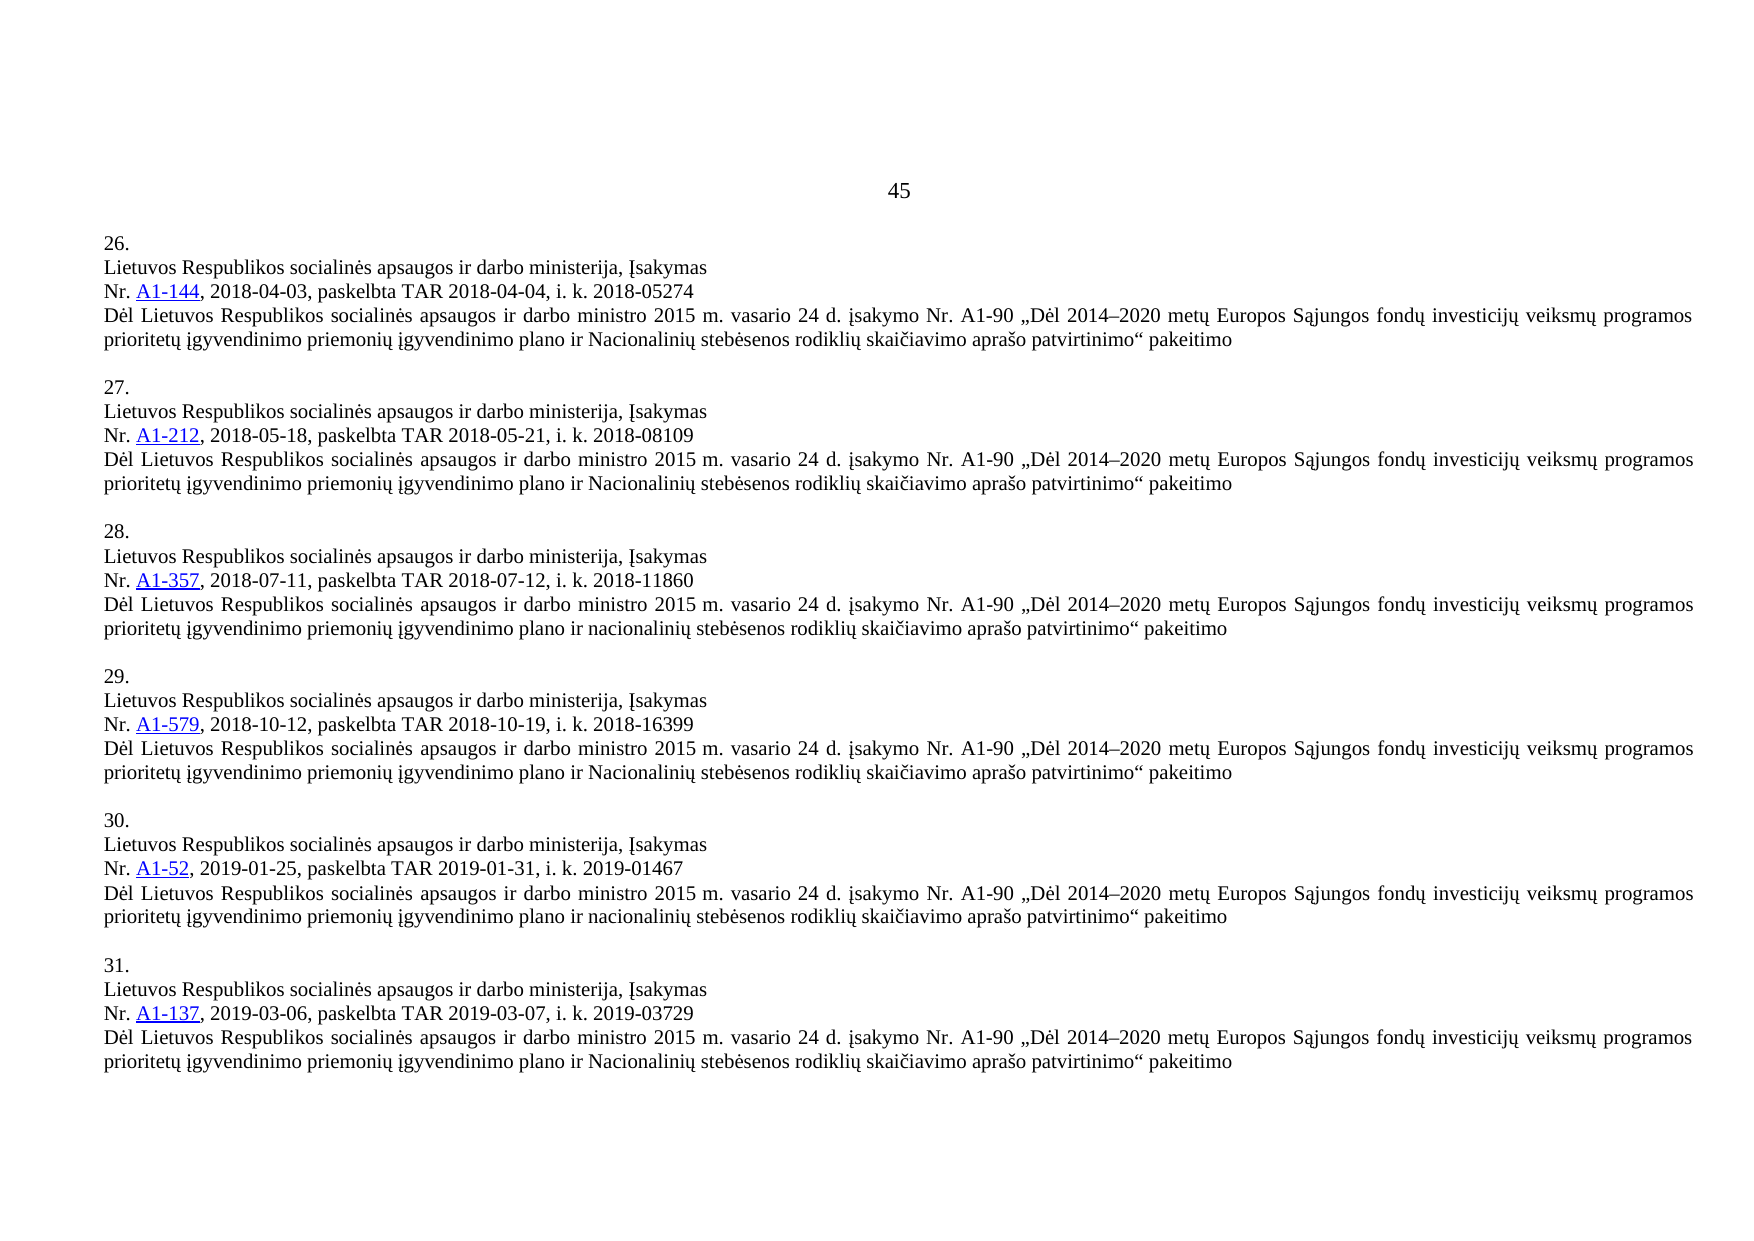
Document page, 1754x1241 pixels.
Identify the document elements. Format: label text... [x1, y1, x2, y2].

text Dėl Lietuvos Respublikos socialinės apsaugos ir darbo ministro 2015 m. vasario 24 d. įsakymo Nr. A1-90 „Dėl 2014–2020 metų Europos Sąjungos fondų investicijų veiksmų programos prioritetų įgyvendinimo priemonių įgyvendinimo plano ir Nacionalinių stebėsenos rodiklių skaičiavimo aprašo patvirtinimo“ pakeitimo [103, 303, 1695, 351]
text Lietuvos Respublikos socialinės apsaugos ir darbo ministerija, Įsakymas [103, 399, 1695, 423]
text Nr. A1-357, 2018-07-11, paskelbta TAR 2018-07-12, i. k. 2018-11860 [103, 568, 1695, 592]
text Nr. A1-52, 2019-01-25, paskelbta TAR 2019-01-31, i. k. 2019-01467 [103, 856, 1695, 880]
text Nr. A1-212, 2018-05-18, paskelbta TAR 2018-05-21, i. k. 2018-08109 [103, 423, 1695, 447]
text Nr. A1-144, 2018-04-03, paskelbta TAR 2018-04-04, i. k. 2018-05274 [103, 279, 1695, 303]
text Lietuvos Respublikos socialinės apsaugos ir darbo ministerija, Įsakymas [103, 977, 1695, 1001]
text 27. [103, 375, 1695, 399]
text Lietuvos Respublikos socialinės apsaugos ir darbo ministerija, Įsakymas [103, 688, 1695, 712]
text Dėl Lietuvos Respublikos socialinės apsaugos ir darbo ministro 2015 m. vasario 24 d. įsakymo Nr. A1-90 „Dėl 2014–2020 metų Europos Sąjungos fondų investicijų veiksmų programos prioritetų įgyvendinimo priemonių įgyvendinimo plano ir nacionalinių stebėsenos rodiklių skaičiavimo aprašo patvirtinimo“ pakeitimo [103, 880, 1695, 928]
text 30. [103, 808, 1695, 832]
text 29. [103, 664, 1695, 688]
text Lietuvos Respublikos socialinės apsaugos ir darbo ministerija, Įsakymas [103, 255, 1695, 279]
text 26. [103, 231, 1695, 255]
text Lietuvos Respublikos socialinės apsaugos ir darbo ministerija, Įsakymas [103, 543, 1695, 568]
text Nr. A1-579, 2018-10-12, paskelbta TAR 2018-10-19, i. k. 2018-16399 [103, 712, 1695, 736]
text Dėl Lietuvos Respublikos socialinės apsaugos ir darbo ministro 2015 m. vasario 24 d. įsakymo Nr. A1-90 „Dėl 2014–2020 metų Europos Sąjungos fondų investicijų veiksmų programos prioritetų įgyvendinimo priemonių įgyvendinimo plano ir Nacionalinių stebėsenos rodiklių skaičiavimo aprašo patvirtinimo“ pakeitimo [103, 447, 1695, 495]
text Nr. A1-137, 2019-03-06, paskelbta TAR 2019-03-07, i. k. 2019-03729 [103, 1001, 1695, 1025]
text Dėl Lietuvos Respublikos socialinės apsaugos ir darbo ministro 2015 m. vasario 24 d. įsakymo Nr. A1-90 „Dėl 2014–2020 metų Europos Sąjungos fondų investicijų veiksmų programos prioritetų įgyvendinimo priemonių įgyvendinimo plano ir Nacionalinių stebėsenos rodiklių skaičiavimo aprašo patvirtinimo“ pakeitimo [103, 736, 1695, 784]
text Dėl Lietuvos Respublikos socialinės apsaugos ir darbo ministro 2015 m. vasario 24 d. įsakymo Nr. A1-90 „Dėl 2014–2020 metų Europos Sąjungos fondų investicijų veiksmų programos prioritetų įgyvendinimo priemonių įgyvendinimo plano ir Nacionalinių stebėsenos rodiklių skaičiavimo aprašo patvirtinimo“ pakeitimo [103, 1025, 1695, 1073]
text 28. [103, 519, 1695, 543]
text 31. [103, 953, 1695, 977]
text Dėl Lietuvos Respublikos socialinės apsaugos ir darbo ministro 2015 m. vasario 24 d. įsakymo Nr. A1-90 „Dėl 2014–2020 metų Europos Sąjungos fondų investicijų veiksmų programos prioritetų įgyvendinimo priemonių įgyvendinimo plano ir nacionalinių stebėsenos rodiklių skaičiavimo aprašo patvirtinimo“ pakeitimo [103, 592, 1695, 640]
text Lietuvos Respublikos socialinės apsaugos ir darbo ministerija, Įsakymas [103, 832, 1695, 856]
